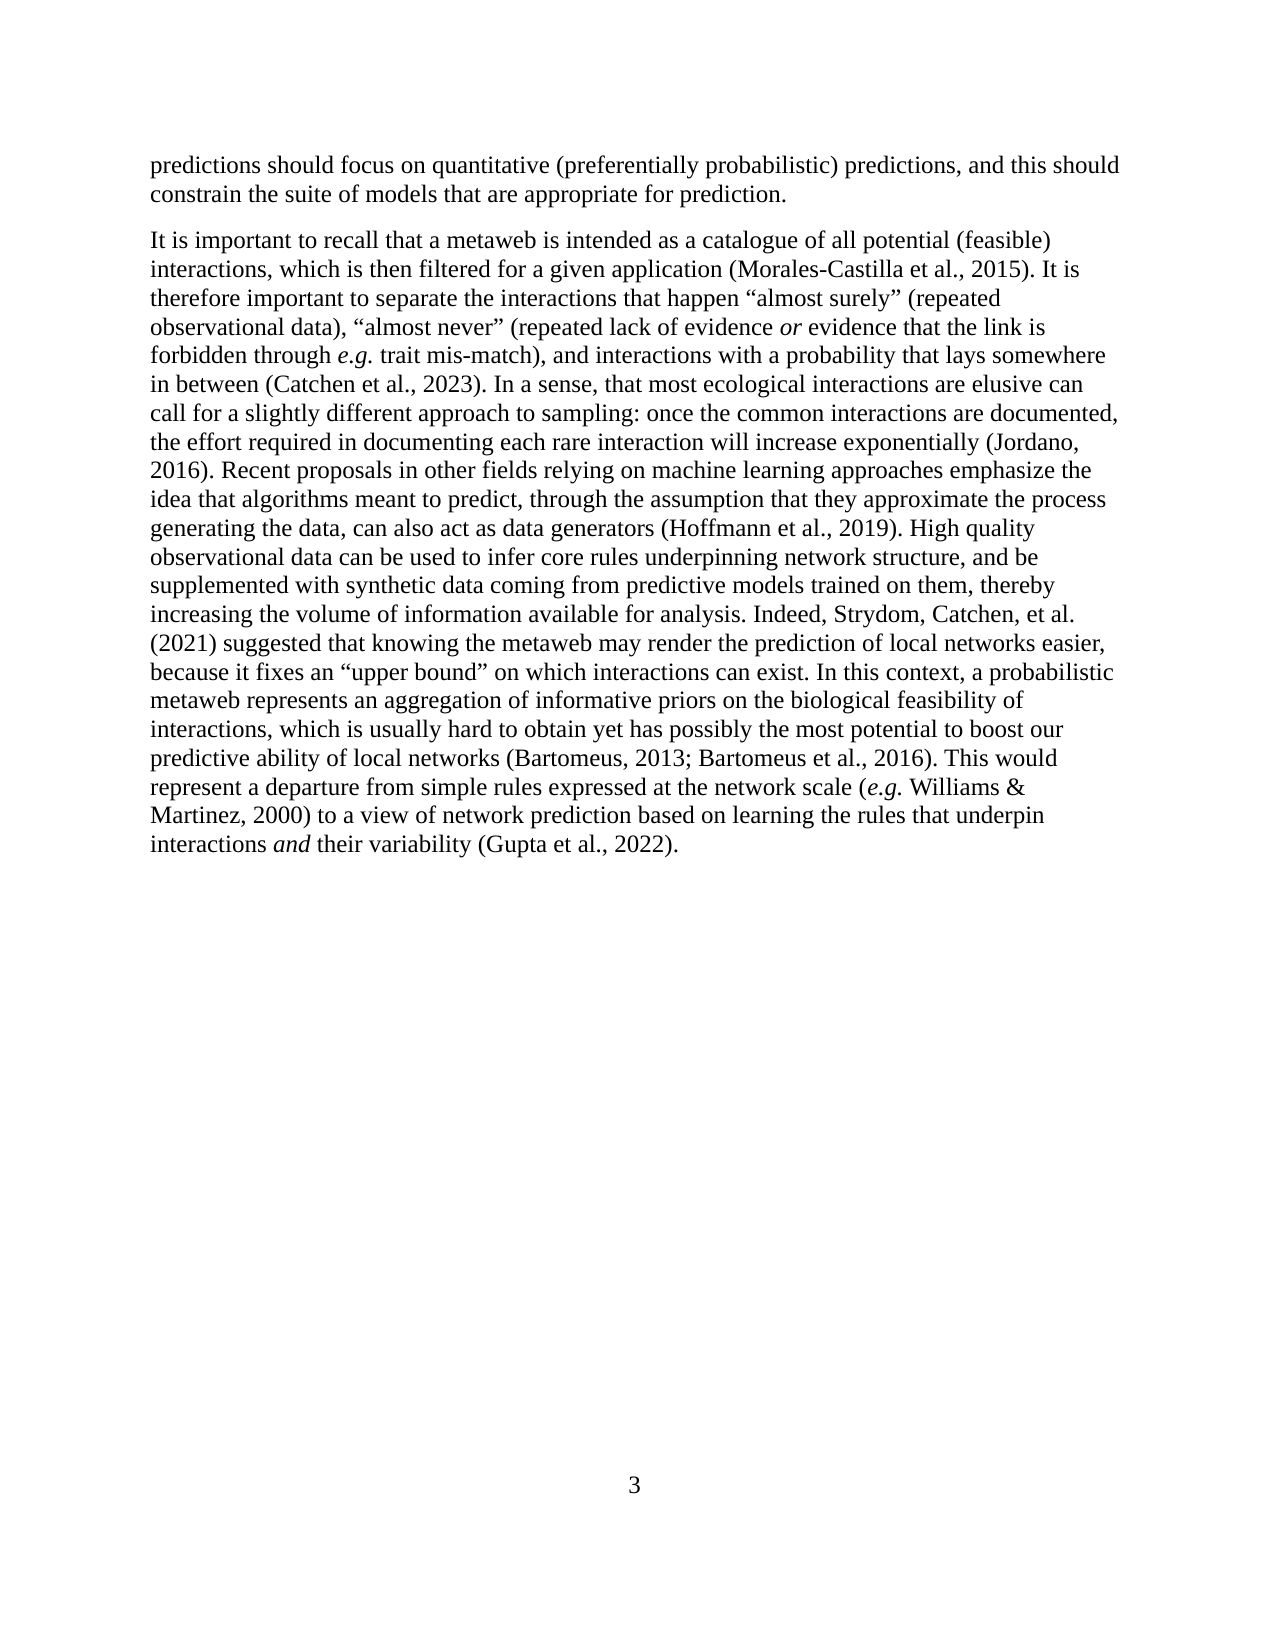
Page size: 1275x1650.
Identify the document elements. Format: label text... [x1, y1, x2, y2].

text It is important to recall that a metaweb is intended as a catalogue of all potential (feasible) interactions, which is then filtered for a given application (Morales-Castilla et al., 2015). It is therefore important to separate the interactions that happen “almost surely” (repeated observational data), “almost never” (repeated lack of evidence or evidence that the link is forbidden through e.g. trait mis-match), and interactions with a probability that lays somewhere in between (Catchen et al., 2023). In a sense, that most ecological interactions are elusive can call for a slightly different approach to sampling: once the common interactions are documented, the effort required in documenting each rare interaction will increase exponentially (Jordano, 2016). Recent proposals in other fields relying on machine learning approaches emphasize the idea that algorithms meant to predict, through the assumption that they approximate the process generating the data, can also act as data generators (Hoffmann et al., 2019). High quality observational data can be used to infer core rules underpinning network structure, and be supplemented with synthetic data coming from predictive models trained on them, thereby increasing the volume of information available for analysis. Indeed, Strydom, Catchen, et al. (2021) suggested that knowing the metaweb may render the prediction of local networks easier, because it fixes an “upper bound” on which interactions can exist. In this context, a probabilistic metaweb represents an aggregation of informative priors on the biological feasibility of interactions, which is usually hard to obtain yet has possibly the most potential to boost our predictive ability of local networks (Bartomeus, 2013; Bartomeus et al., 2016). This would represent a departure from simple rules expressed at the network scale (e.g. Williams & Martinez, 2000) to a view of network prediction based on learning the rules that underpin interactions and their variability (Gupta et al., 2022). [150, 225, 1125, 858]
text predictions should focus on quantitative (preferentially probabilistic) predictions, and this should constrain the suite of models that are appropriate for prediction. [150, 150, 1125, 207]
